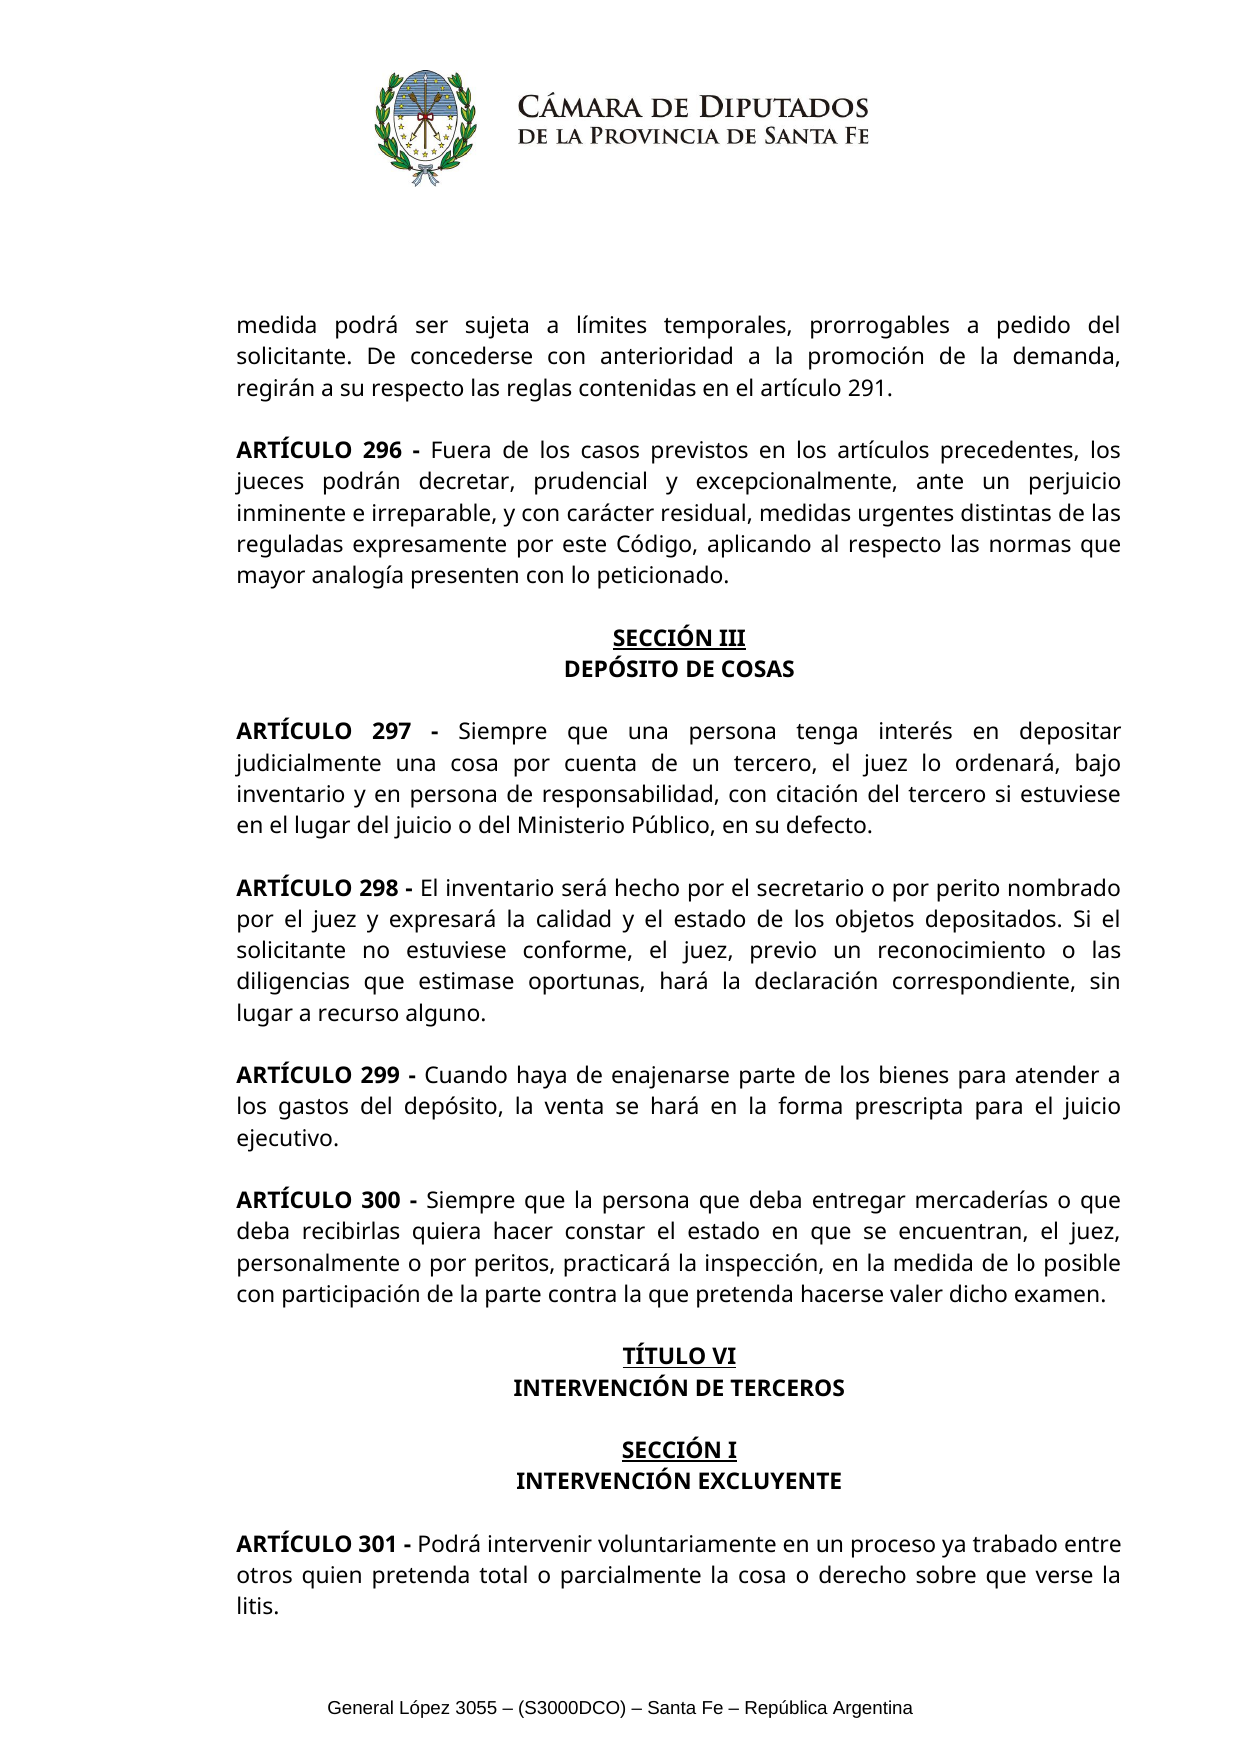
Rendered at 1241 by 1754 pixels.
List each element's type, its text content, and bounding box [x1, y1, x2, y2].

text TÍTULO VI [236, 1340, 1122, 1371]
text ARTÍCULO 297 - Siempre que una persona tenga interés en depositar judicialmente una cosa por cuenta de un tercero, el juez lo ordenará, bajo inventario y en persona de responsabilidad, con citación del tercero si estuviese en el lugar del juicio o del Ministerio Público, en su defecto. [236, 715, 1122, 840]
picture [374, 70, 869, 191]
text INTERVENCIÓN EXCLUYENTE [236, 1465, 1122, 1496]
text ARTÍCULO 301 - Podrá intervenir voluntariamente en un proceso ya trabado entre otros quien pretenda total o parcialmente la cosa o derecho sobre que verse la litis. [236, 1528, 1122, 1621]
text INTERVENCIÓN DE TERCEROS [236, 1371, 1122, 1403]
text DEPÓSITO DE COSAS [236, 653, 1122, 684]
text medida podrá ser sujeta a límites temporales, prorrogables a pedido del solicitante. De concederse con anterioridad a la promoción de la demanda, regirán a su respecto las reglas contenidas en el artículo 291. [236, 309, 1122, 403]
text SECCIÓN III [236, 621, 1122, 653]
text ARTÍCULO 300 - Siempre que la persona que deba entregar mercaderías o que deba recibirlas quiera hacer constar el estado en que se encuentran, el juez, personalmente o por peritos, practicará la inspección, en la medida de lo posible con participación de la parte contra la que pretenda hacerse valer dicho examen. [236, 1184, 1122, 1309]
text ARTÍCULO 296 - Fuera de los casos previstos en los artículos precedentes, los jueces podrán decretar, prudencial y excepcionalmente, ante un perjuicio inminente e irreparable, y con carácter residual, medidas urgentes distintas de las reguladas expresamente por este Código, aplicando al respecto las normas que mayor analogía presenten con lo peticionado. [236, 434, 1122, 590]
text ARTÍCULO 299 - Cuando haya de enajenarse parte de los bienes para atender a los gastos del depósito, la venta se hará en la forma prescripta para el juicio ejecutivo. [236, 1059, 1122, 1153]
text ARTÍCULO 298 - El inventario será hecho por el secretario o por perito nombrado por el juez y expresará la calidad y el estado de los objetos depositados. Si el solicitante no estuviese conforme, el juez, previo un reconocimiento o las diligencias que estimase oportunas, hará la declaración correspondiente, sin lugar a recurso alguno. [236, 871, 1122, 1028]
text SECCIÓN I [236, 1434, 1122, 1465]
